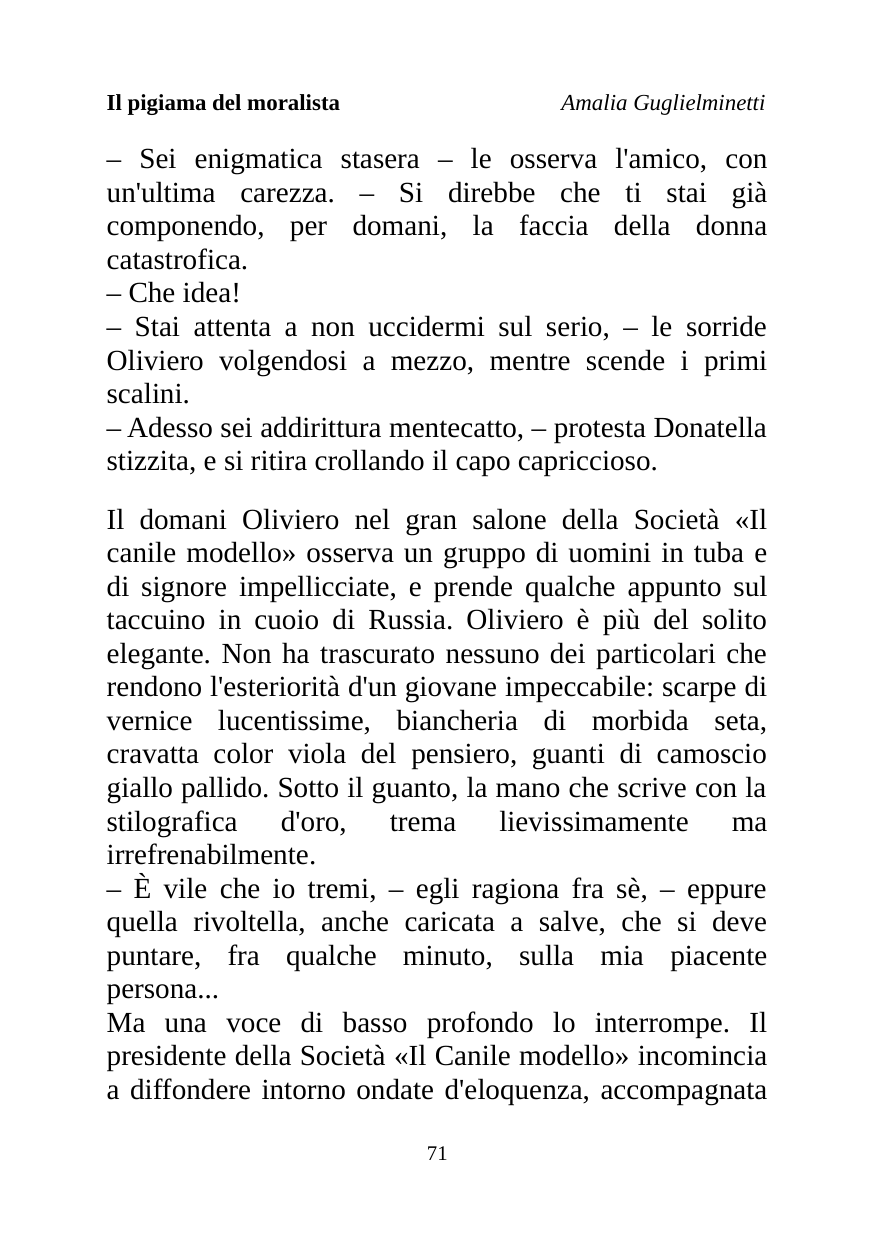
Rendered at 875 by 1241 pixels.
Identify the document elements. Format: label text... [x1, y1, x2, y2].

text – Che idea! [106, 276, 768, 309]
text Il domani Oliviero nel gran salone della Società «Il canile modello» osserva un gruppo di uomini in tuba e di signore impellicciate, e prende qualche appunto sul taccuino in cuoio di Russia. Oliviero è più del solito elegante. Non ha trascurato nessuno dei particolari che rendono l'esteriorità d'un giovane impeccabile: scarpe di vernice lucentissime, biancheria di morbida seta, cravatta color viola del pensiero, guanti di camoscio giallo pallido. Sotto il guanto, la mano che scrive con la stilografica d'oro, trema lievissimamente ma irrefrenabilmente. [106, 502, 768, 871]
text – Adesso sei addirittura mentecatto, – protesta Donatella stizzita, e si ritira crollando il capo capriccioso. [106, 410, 768, 477]
text – Sei enigmatica stasera – le osserva l'amico, con un'ultima carezza. – Si direbbe che ti stai già componendo, per domani, la faccia della donna catastrofica. [106, 141, 768, 276]
text Ma una voce di basso profondo lo interrompe. Il presidente della Società «Il Canile modello» incomincia a diffondere intorno ondate d'eloquenza, accompagnata [106, 1005, 768, 1106]
text – È vile che io tremi, – egli ragiona fra sè, – eppure quella rivoltella, anche caricata a salve, che si deve puntare, fra qualche minuto, sulla mia piacente persona... [106, 871, 768, 1005]
text – Stai attenta a non uccidermi sul serio, – le sorride Oliviero volgendosi a mezzo, mentre scende i primi scalini. [106, 309, 768, 410]
